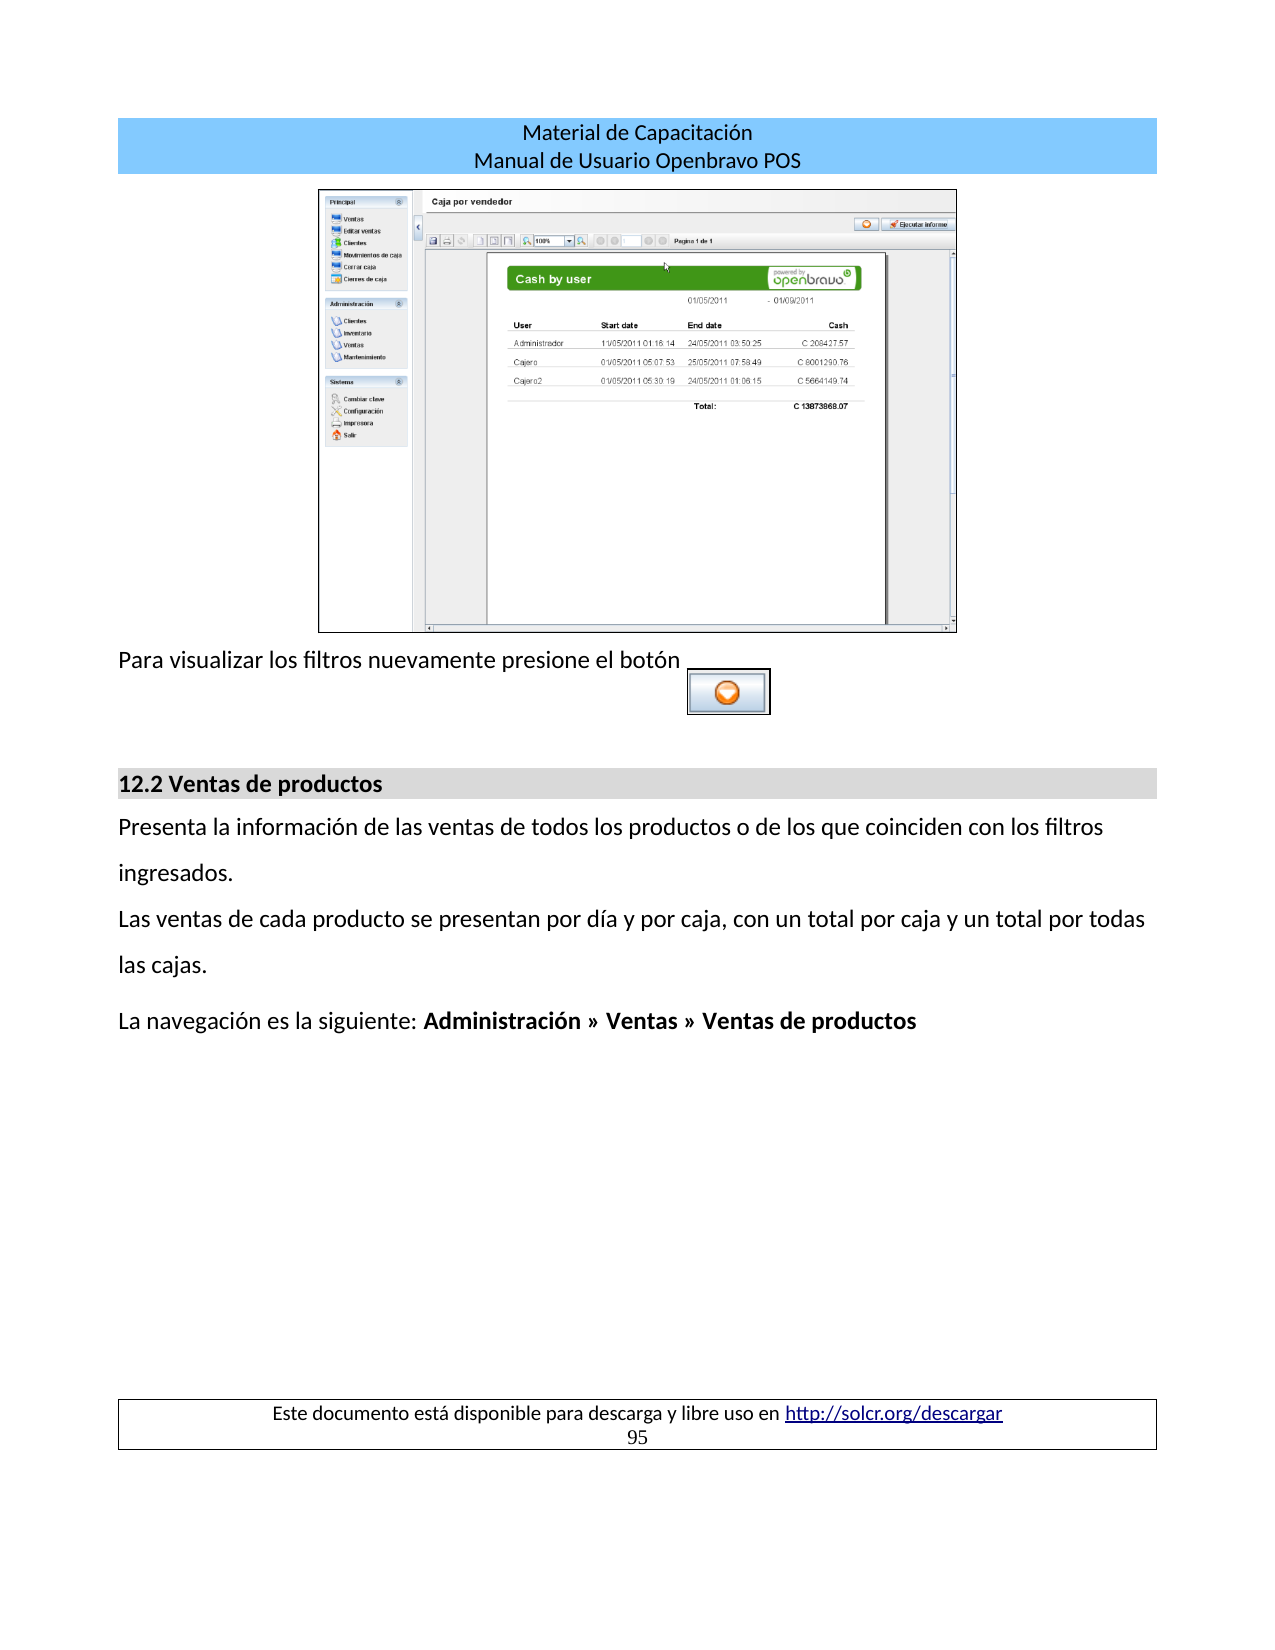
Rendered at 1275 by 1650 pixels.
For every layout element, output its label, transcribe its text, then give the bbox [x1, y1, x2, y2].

text Para visualizar los filtros nuevamente presione el botón [118, 644, 1157, 715]
text La navegación es la siguiente: Administración » Ventas » Ventas de productos [118, 1005, 1157, 1035]
text Presenta la información de las ventas de todos los productos o de los que coinciden con los filtros ingresados. [118, 812, 1157, 888]
subtitle 12.2 Ventas de productos [118, 768, 1157, 799]
text Las ventas de cada producto se presentan por día y por caja, con un total por caja y un total por todas las cajas. [118, 903, 1157, 979]
